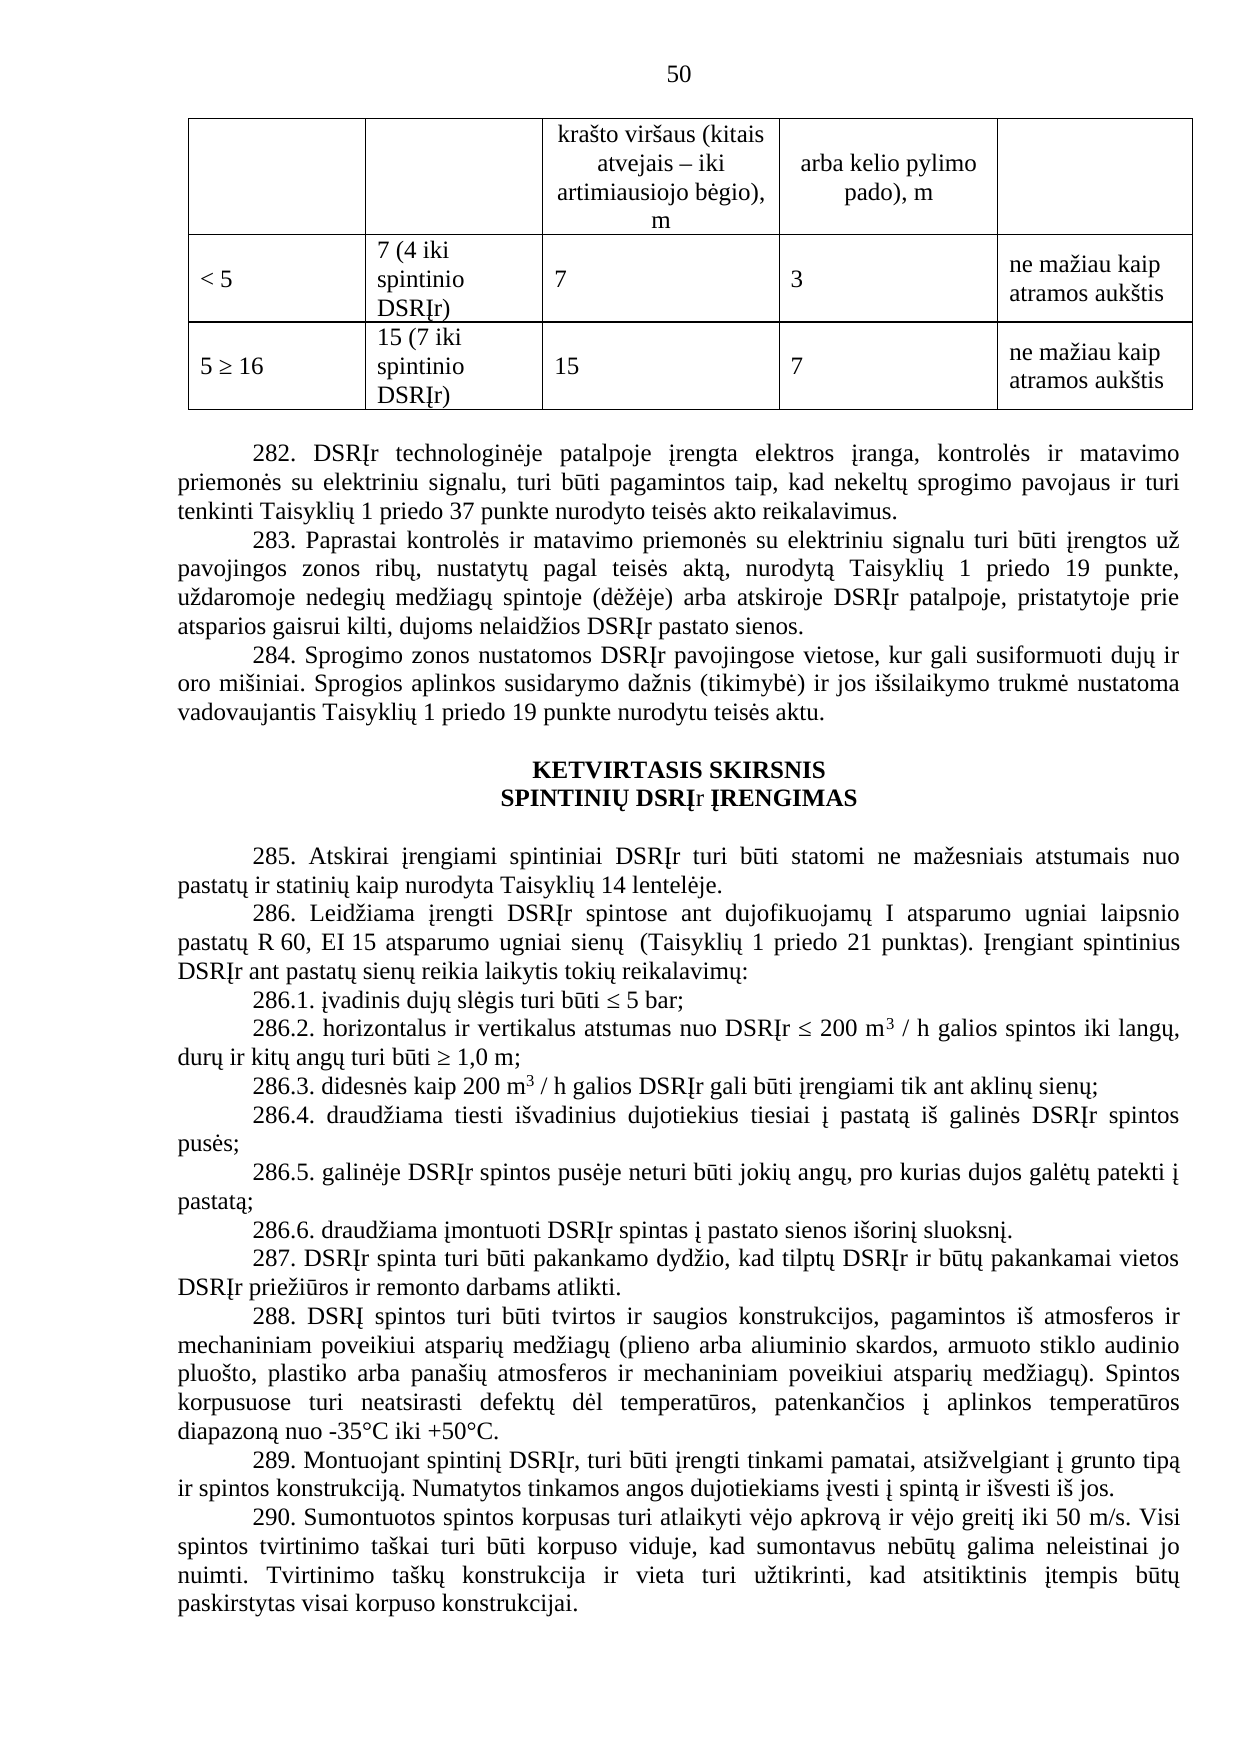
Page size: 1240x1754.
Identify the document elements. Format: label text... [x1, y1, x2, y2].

table_cell ne mažiau kaip atramos aukštis [998, 323, 1192, 409]
table_cell 5 ≥ 16 [189, 323, 365, 409]
text 286. Leidžiama įrengti DSRĮr spintose ant dujofikuojamų I atsparumo ugniai laipsnio pastatų R 60, EI 15 atsparumo ugniai sienų (Taisyklių 1 priedo 21 punktas). Įrengiant spintinius DSRĮr ant pastatų sienų reikia laikytis tokių reikalavimų: [177, 898, 1181, 985]
text KETVIRTASIS SKIRSNIS [177, 755, 1181, 783]
table_cell 3 [780, 235, 997, 321]
table_cell 7 [543, 235, 779, 321]
text 286.5. galinėje DSRĮr spintos pusėje neturi būti jokių angų, pro kurias dujos galėtų patekti į pastatą; [177, 1157, 1181, 1215]
table_header [189, 119, 365, 234]
table_cell ne mažiau kaip atramos aukštis [998, 235, 1192, 321]
table_cell [366, 119, 542, 234]
text 286.4. draudžiama tiesti išvadinius dujotiekius tiesiai į pastatą iš galinės DSRĮr spintos pusės; [177, 1100, 1181, 1157]
text 282. DSRĮr technologinėje patalpoje įrengta elektros įranga, kontrolės ir matavimo priemonės su elektriniu signalu, turi būti pagamintos taip, kad nekeltų sprogimo pavojaus ir turi tenkinti Taisyklių 1 priedo 37 punkte nurodyto teisės akto reikalavimus. [177, 438, 1181, 525]
text 288. DSRĮ spintos turi būti tvirtos ir saugios konstrukcijos, pagamintos iš atmosferos ir mechaniniam poveikiui atsparių medžiagų (plieno arba aliuminio skardos, armuoto stiklo audinio pluošto, plastiko arba panašių atmosferos ir mechaniniam poveikiui atsparių medžiagų). Spintos korpusuose turi neatsirasti defektų dėl temperatūros, patenkančios į aplinkos temperatūros diapazoną nuo -35°C iki +50°C. [177, 1301, 1181, 1445]
text 286.3. didesnės kaip 200 m3 / h galios DSRĮr gali būti įrengiami tik ant aklinų sienų; [177, 1071, 1181, 1100]
text 290. Sumontuotos spintos korpusas turi atlaikyti vėjo apkrovą ir vėjo greitį iki 50 m/s. Visi spintos tvirtinimo taškai turi būti korpuso viduje, kad sumontavus nebūtų galima neleistinai jo nuimti. Tvirtinimo taškų konstrukcija ir vieta turi užtikrinti, kad atsitiktinis įtempis būtų paskirstytas visai korpuso konstrukcijai. [177, 1502, 1181, 1617]
table_cell 15 [543, 323, 779, 409]
table_cell arba kelio pylimo pado), m [780, 119, 997, 234]
text 283. Paprastai kontrolės ir matavimo priemonės su elektriniu signalu turi būti įrengtos už pavojingos zonos ribų, nustatytų pagal teisės aktą, nurodytą Taisyklių 1 priedo 19 punkte, uždaromoje nedegių medžiagų spintoje (dėžėje) arba atskiroje DSRĮr patalpoje, pristatytoje prie atsparios gaisrui kilti, dujoms nelaidžios DSRĮr pastato sienos. [177, 525, 1181, 640]
text 286.1. įvadinis dujų slėgis turi būti ≤ 5 bar; [177, 985, 1181, 1013]
table_cell krašto viršaus (kitais atvejais – iki artimiausiojo bėgio), m [543, 119, 779, 234]
text 289. Montuojant spintinį DSRĮr, turi būti įrengti tinkami pamatai, atsižvelgiant į grunto tipą ir spintos konstrukciją. Numatytos tinkamos angos dujotiekiams įvesti į spintą ir išvesti iš jos. [177, 1445, 1181, 1502]
table_cell [998, 119, 1192, 234]
table_cell 7 [780, 323, 997, 409]
text Spintinių DSRĮr ĮRENGIMAS [177, 783, 1181, 812]
table_cell 7 (4 iki spintinio DSRĮr) [366, 235, 542, 321]
text 285. Atskirai įrengiami spintiniai DSRĮr turi būti statomi ne mažesniais atstumais nuo pastatų ir statinių kaip nurodyta Taisyklių 14 lentelėje. [177, 841, 1181, 898]
text 284. Sprogimo zonos nustatomos DSRĮr pavojingose vietose, kur gali susiformuoti dujų ir oro mišiniai. Sprogios aplinkos susidarymo dažnis (tikimybė) ir jos išsilaikymo trukmė nustatoma vadovaujantis Taisyklių 1 priedo 19 punkte nurodytu teisės aktu. [177, 640, 1181, 726]
table_cell ˂ 5 [189, 235, 365, 321]
text 286.2. horizontalus ir vertikalus atstumas nuo DSRĮr ≤ 200 m3 / h galios spintos iki langų, durų ir kitų angų turi būti ≥ 1,0 m; [177, 1013, 1181, 1071]
table_cell 15 (7 iki spintinio DSRĮr) [366, 323, 542, 409]
text 286.6. draudžiama įmontuoti DSRĮr spintas į pastato sienos išorinį sluoksnį. [177, 1215, 1181, 1243]
text 287. DSRĮr spinta turi būti pakankamo dydžio, kad tilptų DSRĮr ir būtų pakankamai vietos DSRĮr priežiūros ir remonto darbams atlikti. [177, 1243, 1181, 1301]
